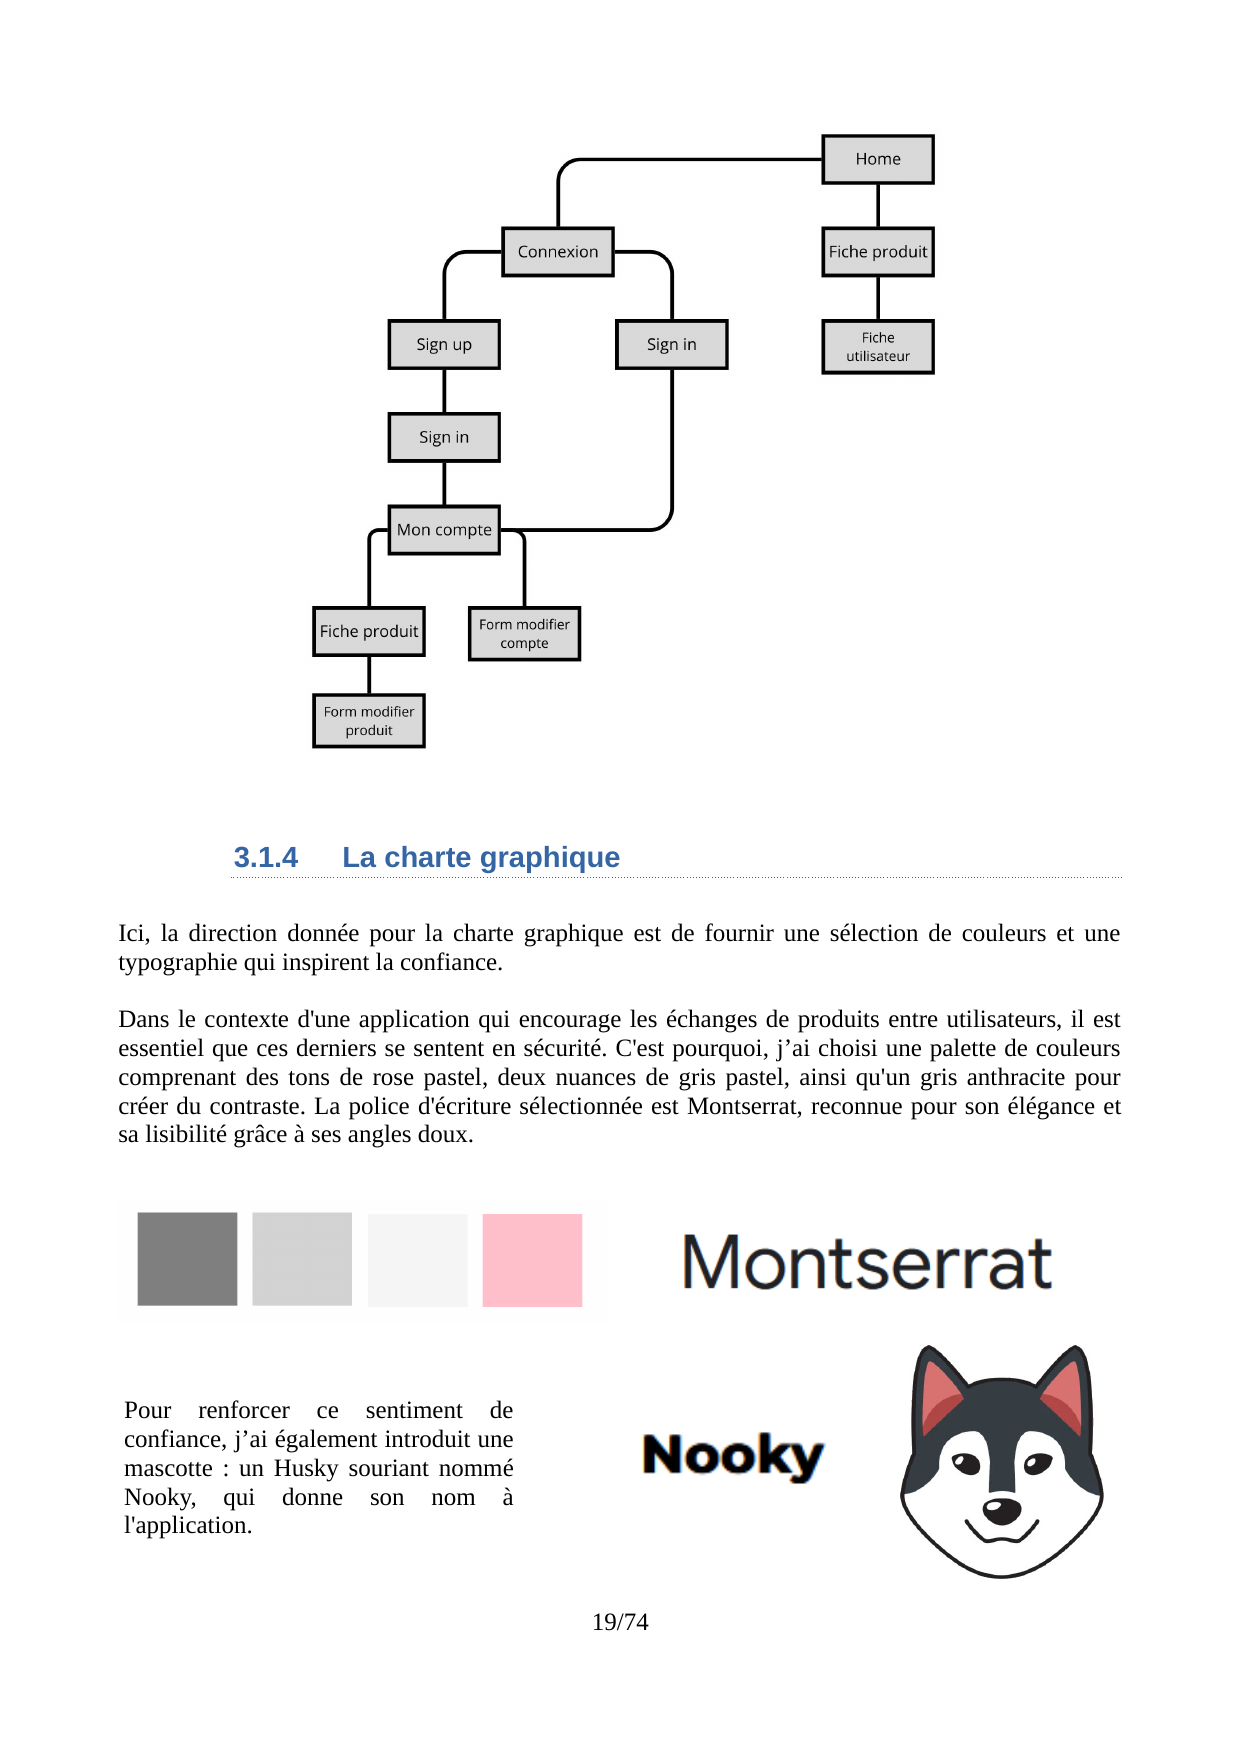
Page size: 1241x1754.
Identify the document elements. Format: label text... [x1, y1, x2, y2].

picture [198, 118, 1042, 785]
picture [613, 1345, 1104, 1579]
table_header [620, 1177, 1122, 1332]
text Ici, la direction donnée pour la charte graphique est de fournir une sélection de couleurs et une typographie qui inspirent la confiance. [118, 918, 1122, 976]
text Dans le contexte d'une application qui encourage les échanges de produits entre utilisateurs, il est essentiel que ces derniers se sentent en sécurité. C'est pourquoi, j’ai choisi une palette de couleurs comprenant des tons de rose pastel, deux nuances de gris pastel, ainsi qu'un gris anthracite pour créer du contraste. La police d'écriture sélectionnée est Montserrat, reconnue pour son élégance et sa lisibilité grâce à ses angles doux. [118, 1004, 1122, 1148]
table_header [1104, 1390, 1122, 1574]
subtitle La charte graphique [231, 837, 1122, 878]
table_header Pour renforcer ce sentiment de confiance, j’ai également introduit une mascotte : un Husky souriant nommé Nooky, qui donne son nom à l'application. [118, 1390, 519, 1574]
table_header [118, 1177, 620, 1332]
table_header [520, 1390, 900, 1574]
picture [118, 1198, 607, 1324]
picture [647, 1200, 1089, 1311]
